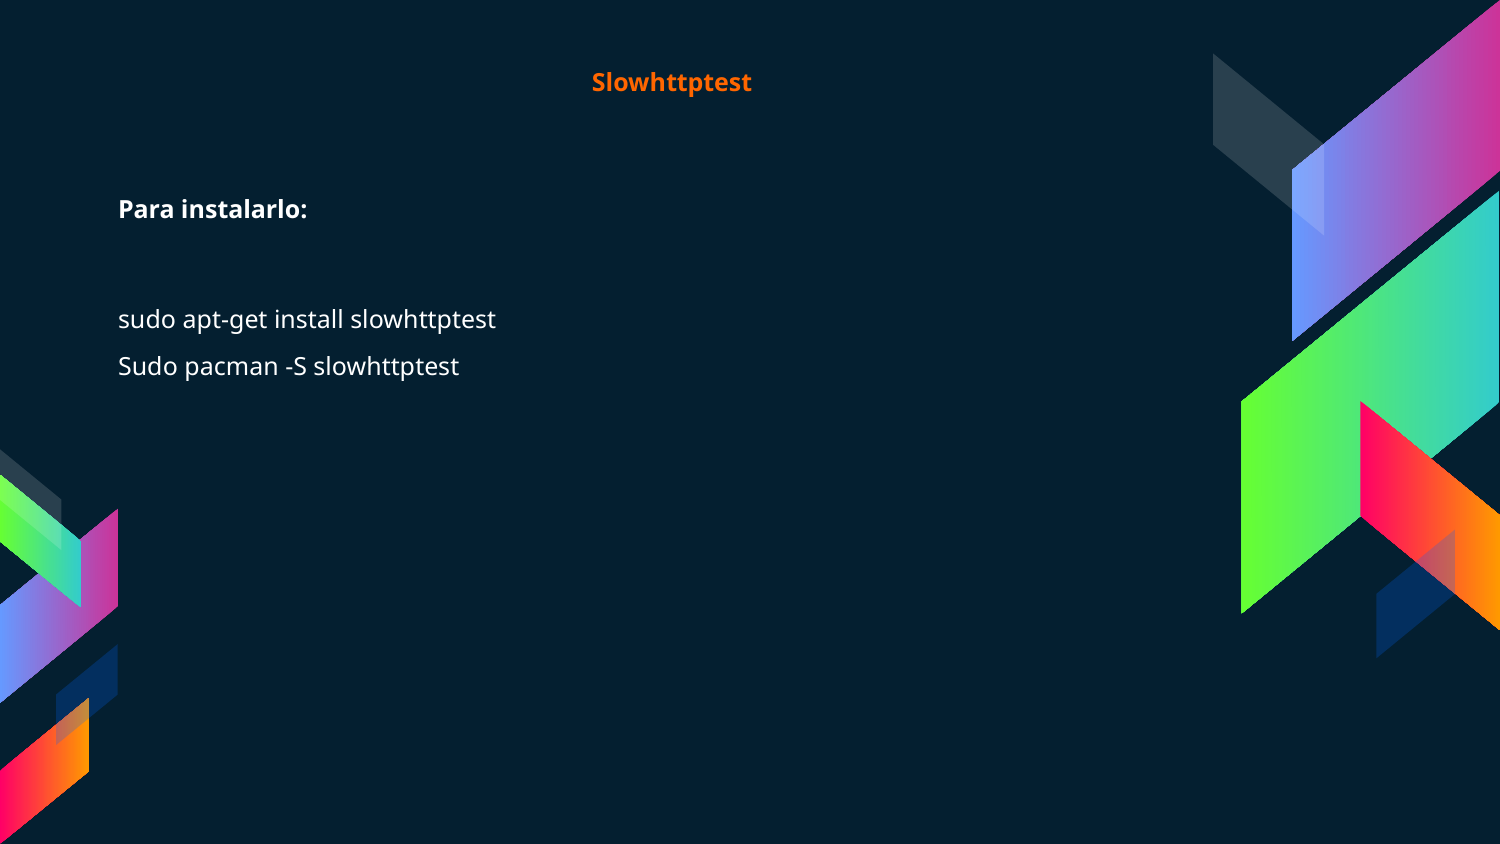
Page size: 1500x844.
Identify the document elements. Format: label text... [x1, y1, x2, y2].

list Slowhttptest Para instalarlo: sudo apt-get install slowhttptest Sudo pacman -S slowhttptest [118, 64, 1235, 844]
